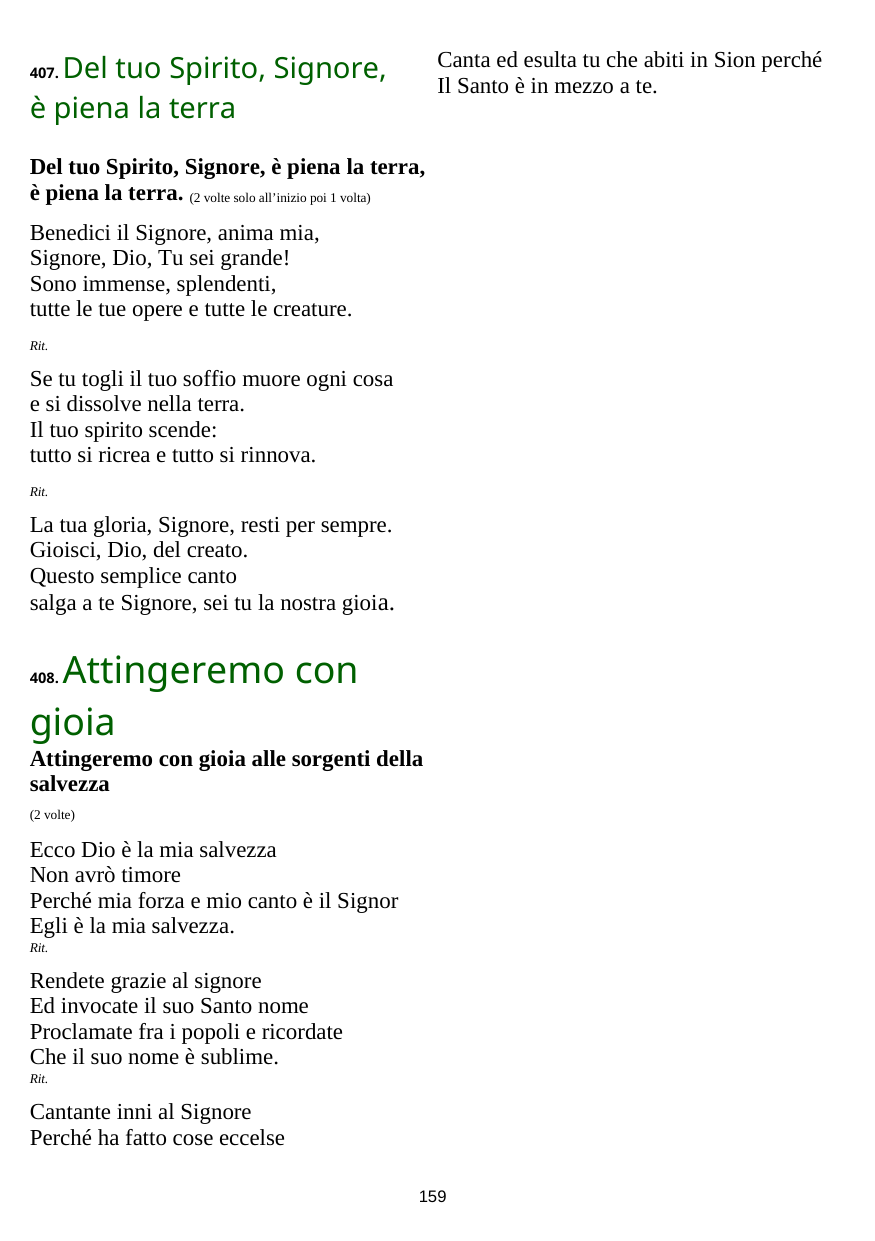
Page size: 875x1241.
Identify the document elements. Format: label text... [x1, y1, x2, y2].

text 408. Attingeremo con gioia [29, 644, 437, 746]
text Rit. [29, 336, 437, 351]
text Cantante inni al Signore [29, 1099, 437, 1125]
text Rit. [29, 482, 437, 497]
text Sono immense, splendenti, [29, 271, 437, 296]
text La tua gloria, Signore, resti per sempre. [29, 512, 437, 537]
text Perché mia forza e mio canto è il Signor [29, 888, 437, 913]
text Rit. [29, 1070, 437, 1084]
text Rendete grazie al signore [29, 968, 437, 993]
text Signore, Dio, Tu sei grande! [29, 245, 437, 271]
text Canta ed esulta tu che abiti in Sion perché [437, 47, 844, 73]
text tutte le tue opere e tutte le creature. [29, 296, 437, 322]
text Attingeremo con gioia alle sorgenti della salvezza [29, 746, 437, 797]
text è piena la terra. (2 volte solo all’inizio poi 1 volta) [29, 180, 437, 205]
text Del tuo Spirito, Signore, è piena la terra, [29, 154, 437, 180]
text 407. Del tuo Spirito, Signore, [29, 47, 437, 87]
text Il tuo spirito scende: [29, 417, 437, 442]
text Il Santo è in mezzo a te. [437, 73, 844, 98]
text Questo semplice canto [29, 563, 437, 588]
text Benedici il Signore, anima mia, [29, 220, 437, 245]
text Ed invocate il suo Santo nome [29, 993, 437, 1019]
text Ecco Dio è la mia salvezza [29, 837, 437, 862]
text Gioisci, Dio, del creato. [29, 537, 437, 563]
text è piena la terra [29, 87, 437, 127]
text tutto si ricrea e tutto si rinnova. [29, 442, 437, 468]
text e si dissolve nella terra. [29, 391, 437, 417]
text Che il suo nome è sublime. [29, 1044, 437, 1070]
text Egli è la mia salvezza. [29, 913, 437, 938]
text Proclamate fra i popoli e ricordate [29, 1019, 437, 1044]
text (2 volte) [29, 797, 437, 822]
text Se tu togli il tuo soffio muore ogni cosa [29, 366, 437, 391]
text Non avrò timore [29, 862, 437, 888]
text Rit. [29, 938, 437, 953]
text salga a te Signore, sei tu la nostra gioia. [29, 588, 437, 616]
text Perché ha fatto cose eccelse [29, 1125, 437, 1150]
